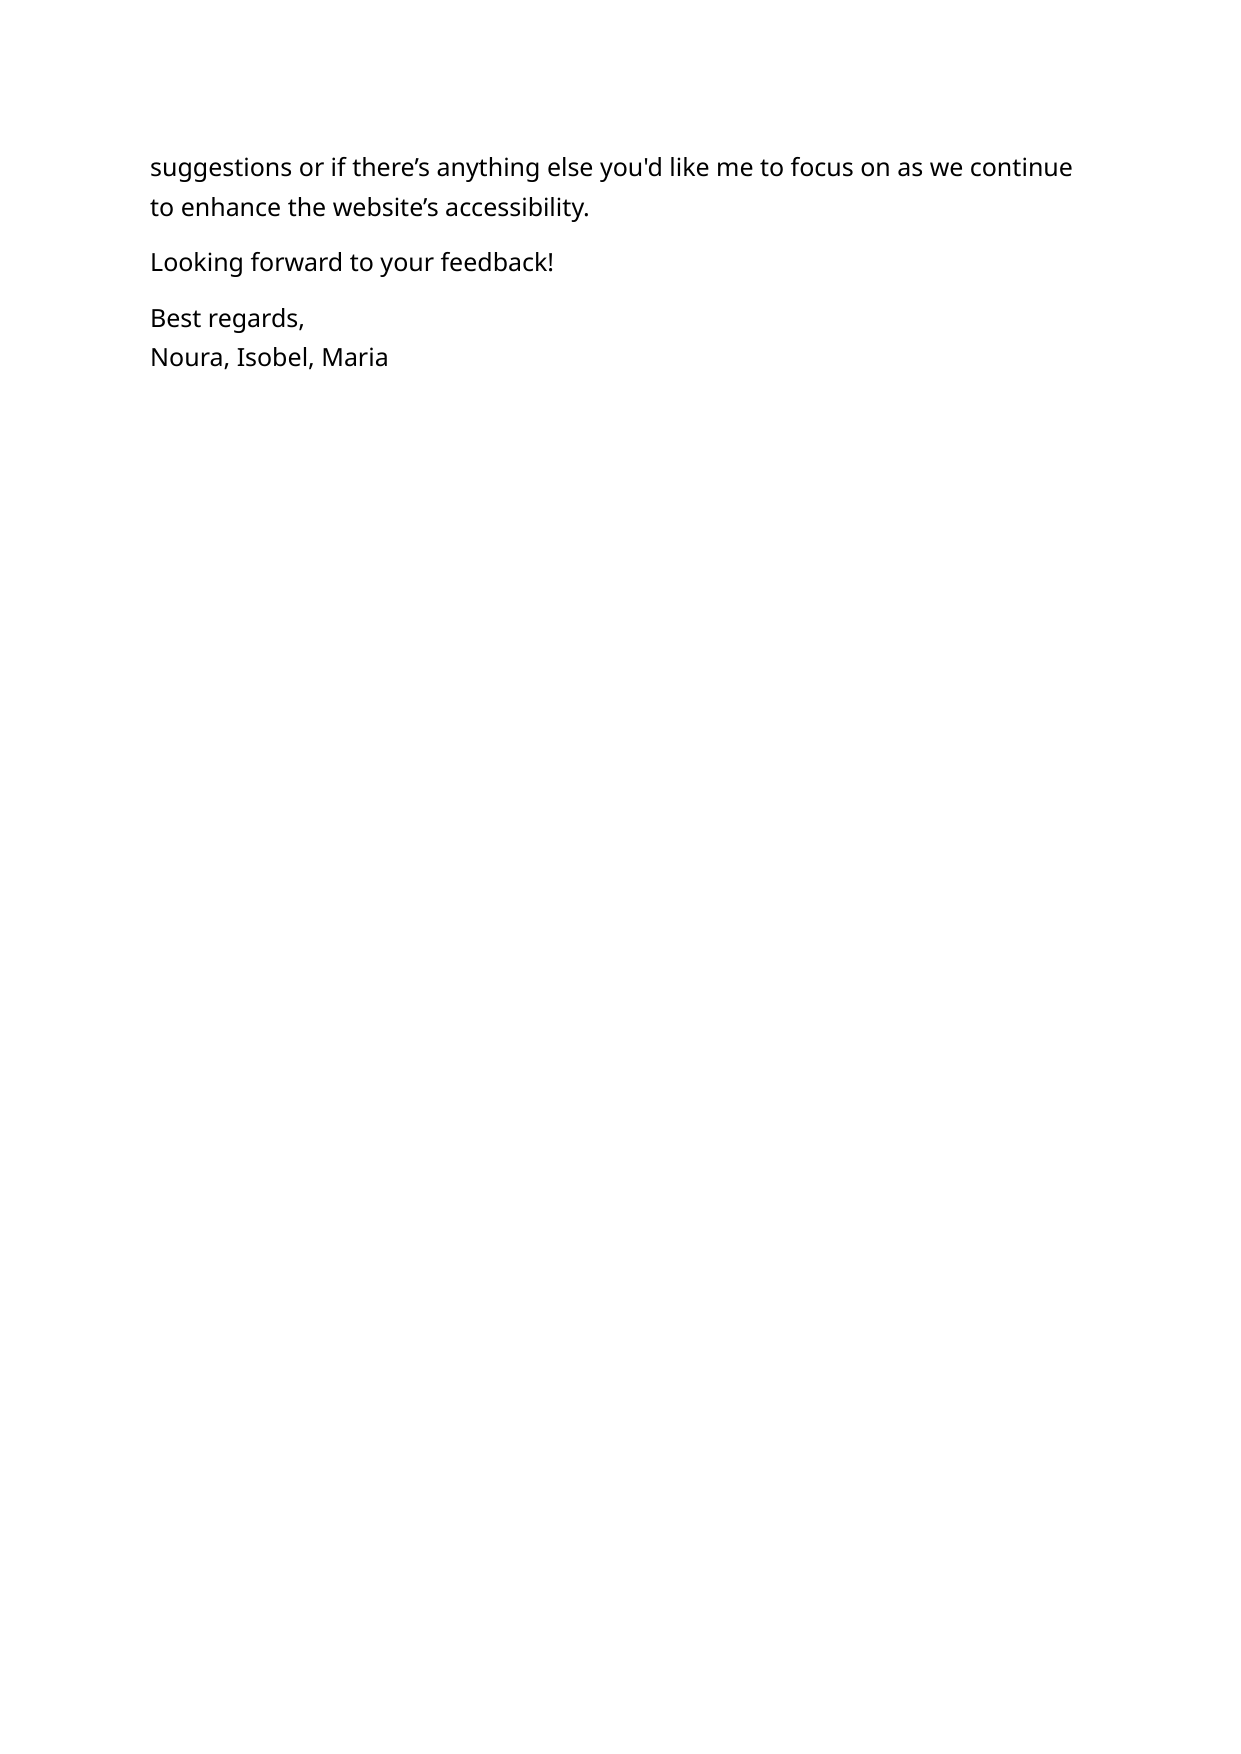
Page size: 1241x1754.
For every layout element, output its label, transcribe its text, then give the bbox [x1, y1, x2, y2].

text Best regards, Noura, Isobel, Maria [150, 301, 1090, 374]
text suggestions or if there’s anything else you'd like me to focus on as we continue to enhance the website’s accessibility. [150, 150, 1090, 223]
text Looking forward to your feedback! [150, 245, 1090, 279]
